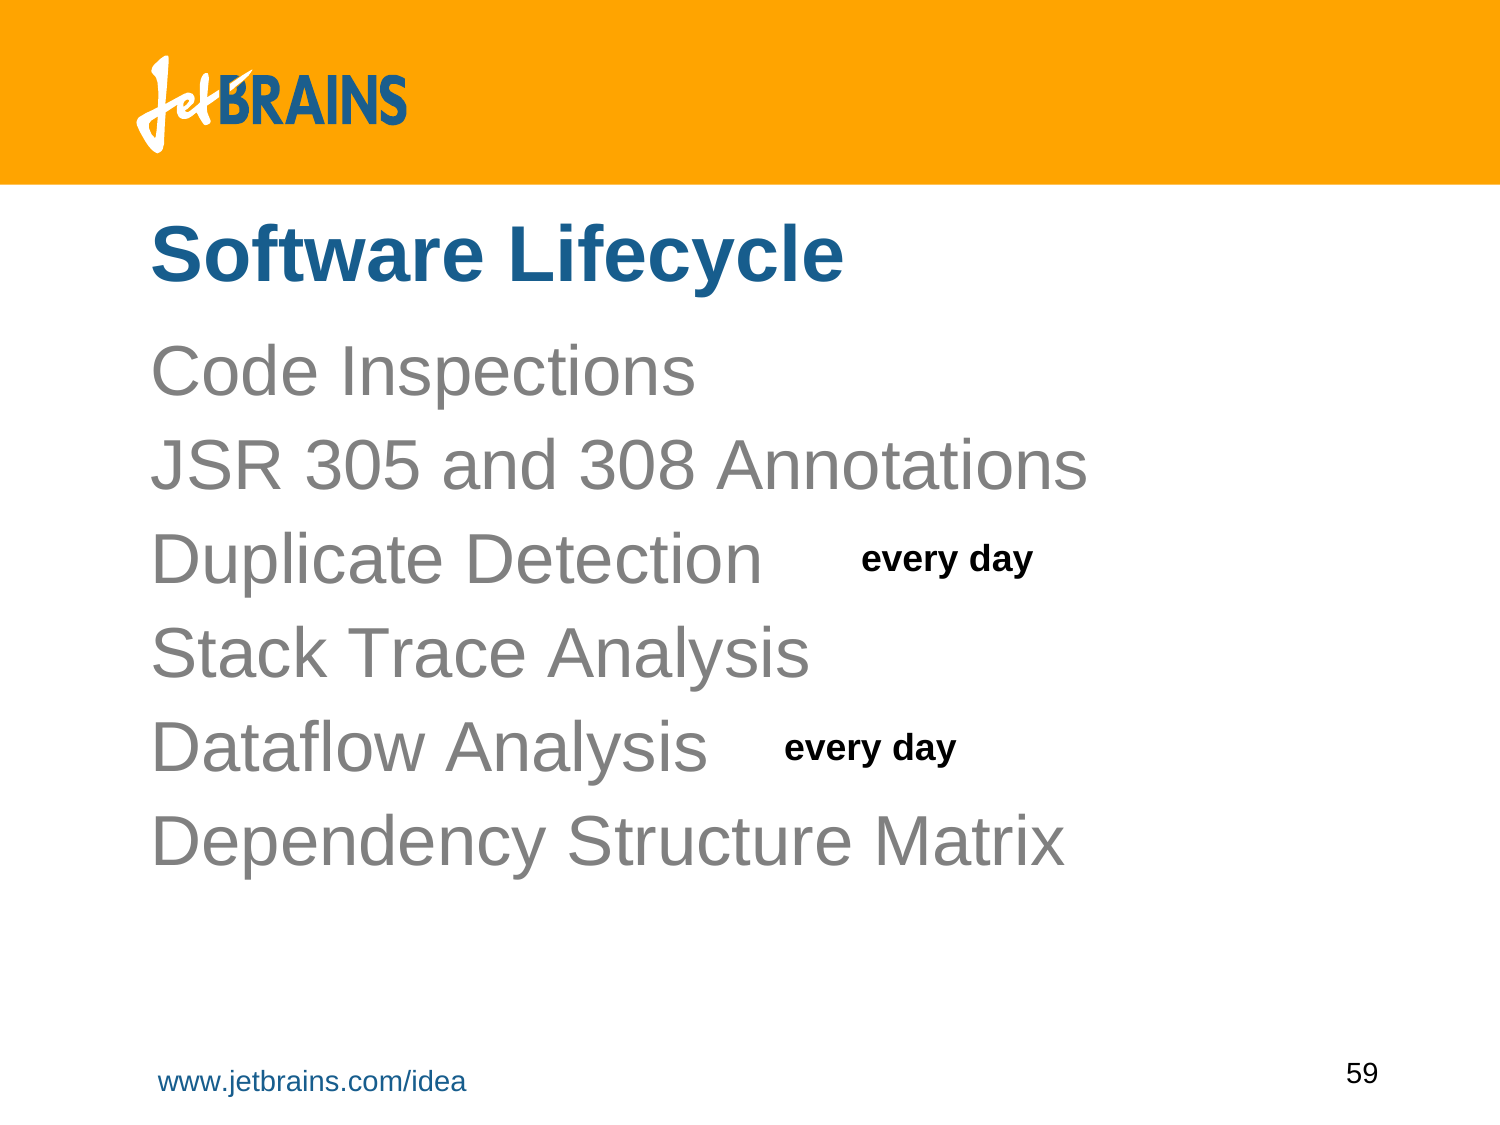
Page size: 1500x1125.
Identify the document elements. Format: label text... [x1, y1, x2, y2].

text_box every day [789, 526, 1106, 602]
title Software Lifecycle [135, 194, 1377, 305]
list Code Inspections JSR 305 and 308 Annotations Duplicate Detection Stack Trace Analysis Dataflow Analysis Dependency Structure Matrix [135, 326, 1388, 1051]
text_box every day [712, 715, 1029, 791]
